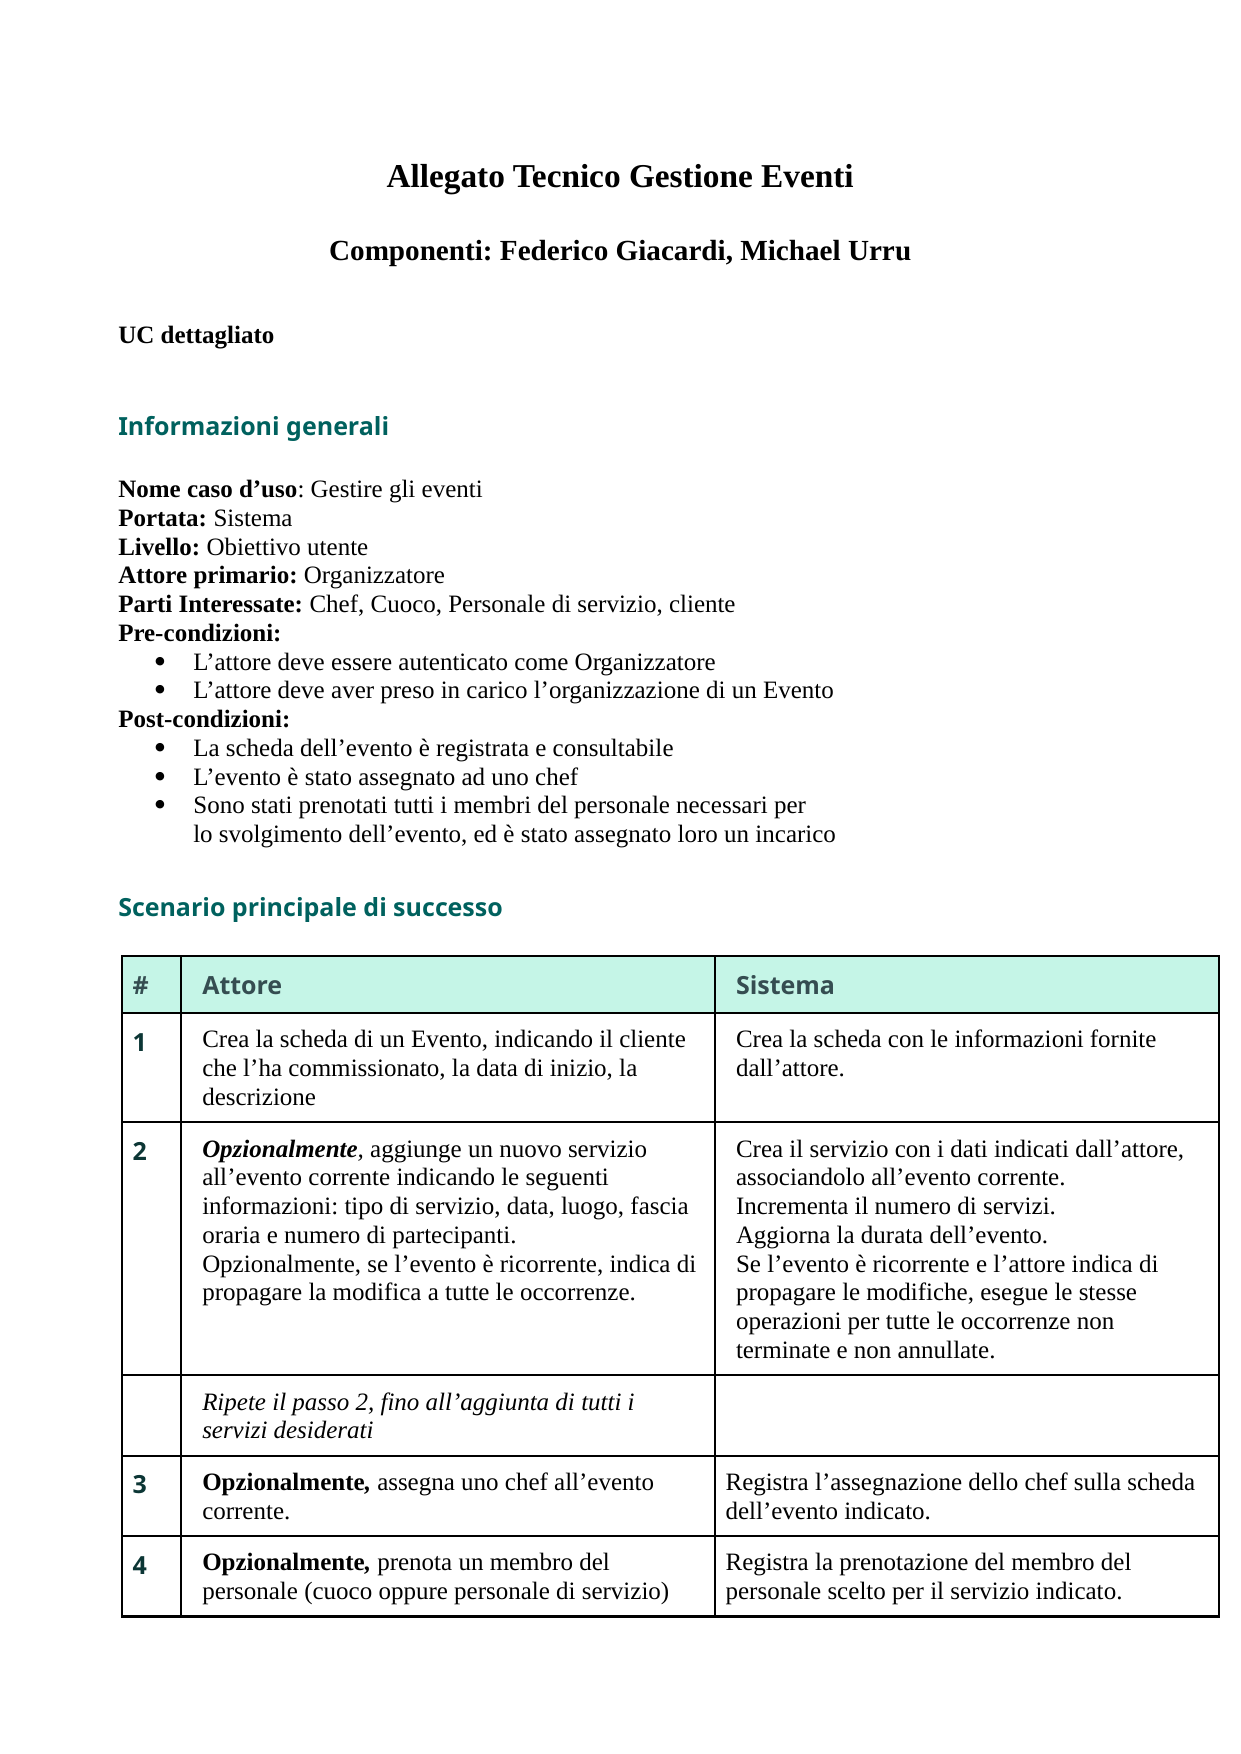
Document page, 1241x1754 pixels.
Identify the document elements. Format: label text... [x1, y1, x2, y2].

text Livello: Obiettivo utente [118, 532, 1122, 561]
text lo svolgimento dell’evento, ed è stato assegnato loro un incarico [193, 819, 1122, 848]
table_header Attore [182, 957, 714, 1012]
text Pre-condizioni: [118, 618, 1122, 647]
table_cell Opzionalmente, assegna uno chef all’evento corrente. [182, 1457, 714, 1535]
table_cell Crea il servizio con i dati indicati dall’attore, associandolo all’evento corrente. Incrementa il numero di servizi. Aggiorna la durata dell’evento. Se l’evento è ricorrente e l’attore indica di propagare le modifiche, esegue le stesse operazioni per tutte le occorrenze non terminate e non annullate. [716, 1123, 1218, 1374]
table_cell Registra la prenotazione del membro del personale scelto per il servizio indicato. [716, 1537, 1218, 1615]
table_cell Crea la scheda di un Evento, indicando il cliente che l’ha commissionato, la data di inizio, la descrizione [182, 1014, 714, 1121]
list Sono stati prenotati tutti i membri del personale necessari per [156, 791, 1122, 819]
subtitle Scenario principale di successo [118, 890, 1122, 924]
table_header Sistema [716, 957, 1218, 1012]
table_cell 1 [123, 1014, 180, 1121]
table_cell Crea la scheda con le informazioni fornite dall’attore. [716, 1014, 1218, 1121]
table_header # [123, 957, 180, 1012]
list L’attore deve essere autenticato come Organizzatore [156, 647, 1122, 676]
text Allegato Tecnico Gestione Eventi [118, 156, 1122, 195]
table_cell 2 [123, 1123, 180, 1374]
table_cell 4 [123, 1537, 180, 1615]
table_cell [123, 1376, 180, 1454]
table_cell Opzionalmente, aggiunge un nuovo servizio all’evento corrente indicando le seguenti informazioni: tipo di servizio, data, luogo, fascia oraria e numero di partecipanti. Opzionalmente, se l’evento è ricorrente, indica di propagare la modifica a tutte le occorrenze. [182, 1123, 714, 1374]
text Attore primario: Organizzatore [118, 561, 1122, 589]
text UC dettagliato [118, 320, 1122, 348]
list L’attore deve aver preso in carico l’organizzazione di un Evento [156, 676, 1122, 704]
text Parti Interessate: Chef, Cuoco, Personale di servizio, cliente [118, 589, 1122, 618]
table_cell 3 [123, 1457, 180, 1535]
text Componenti: Federico Giacardi, Michael Urru [118, 233, 1122, 267]
text Nome caso d’uso: Gestire gli eventi [118, 474, 1122, 503]
subtitle Informazioni generali [118, 409, 1122, 443]
table_cell [716, 1376, 1218, 1454]
text Post-condizioni: [118, 704, 1122, 733]
list La scheda dell’evento è registrata e consultabile [156, 733, 1122, 762]
list L’evento è stato assegnato ad uno chef [156, 762, 1122, 791]
text Portata: Sistema [118, 503, 1122, 532]
table_cell Ripete il passo 2, fino all’aggiunta di tutti i servizi desiderati [182, 1376, 714, 1454]
table_cell Opzionalmente, prenota un membro del personale (cuoco oppure personale di servizio) [182, 1537, 714, 1615]
table_cell Registra l’assegnazione dello chef sulla scheda dell’evento indicato. [716, 1457, 1218, 1535]
